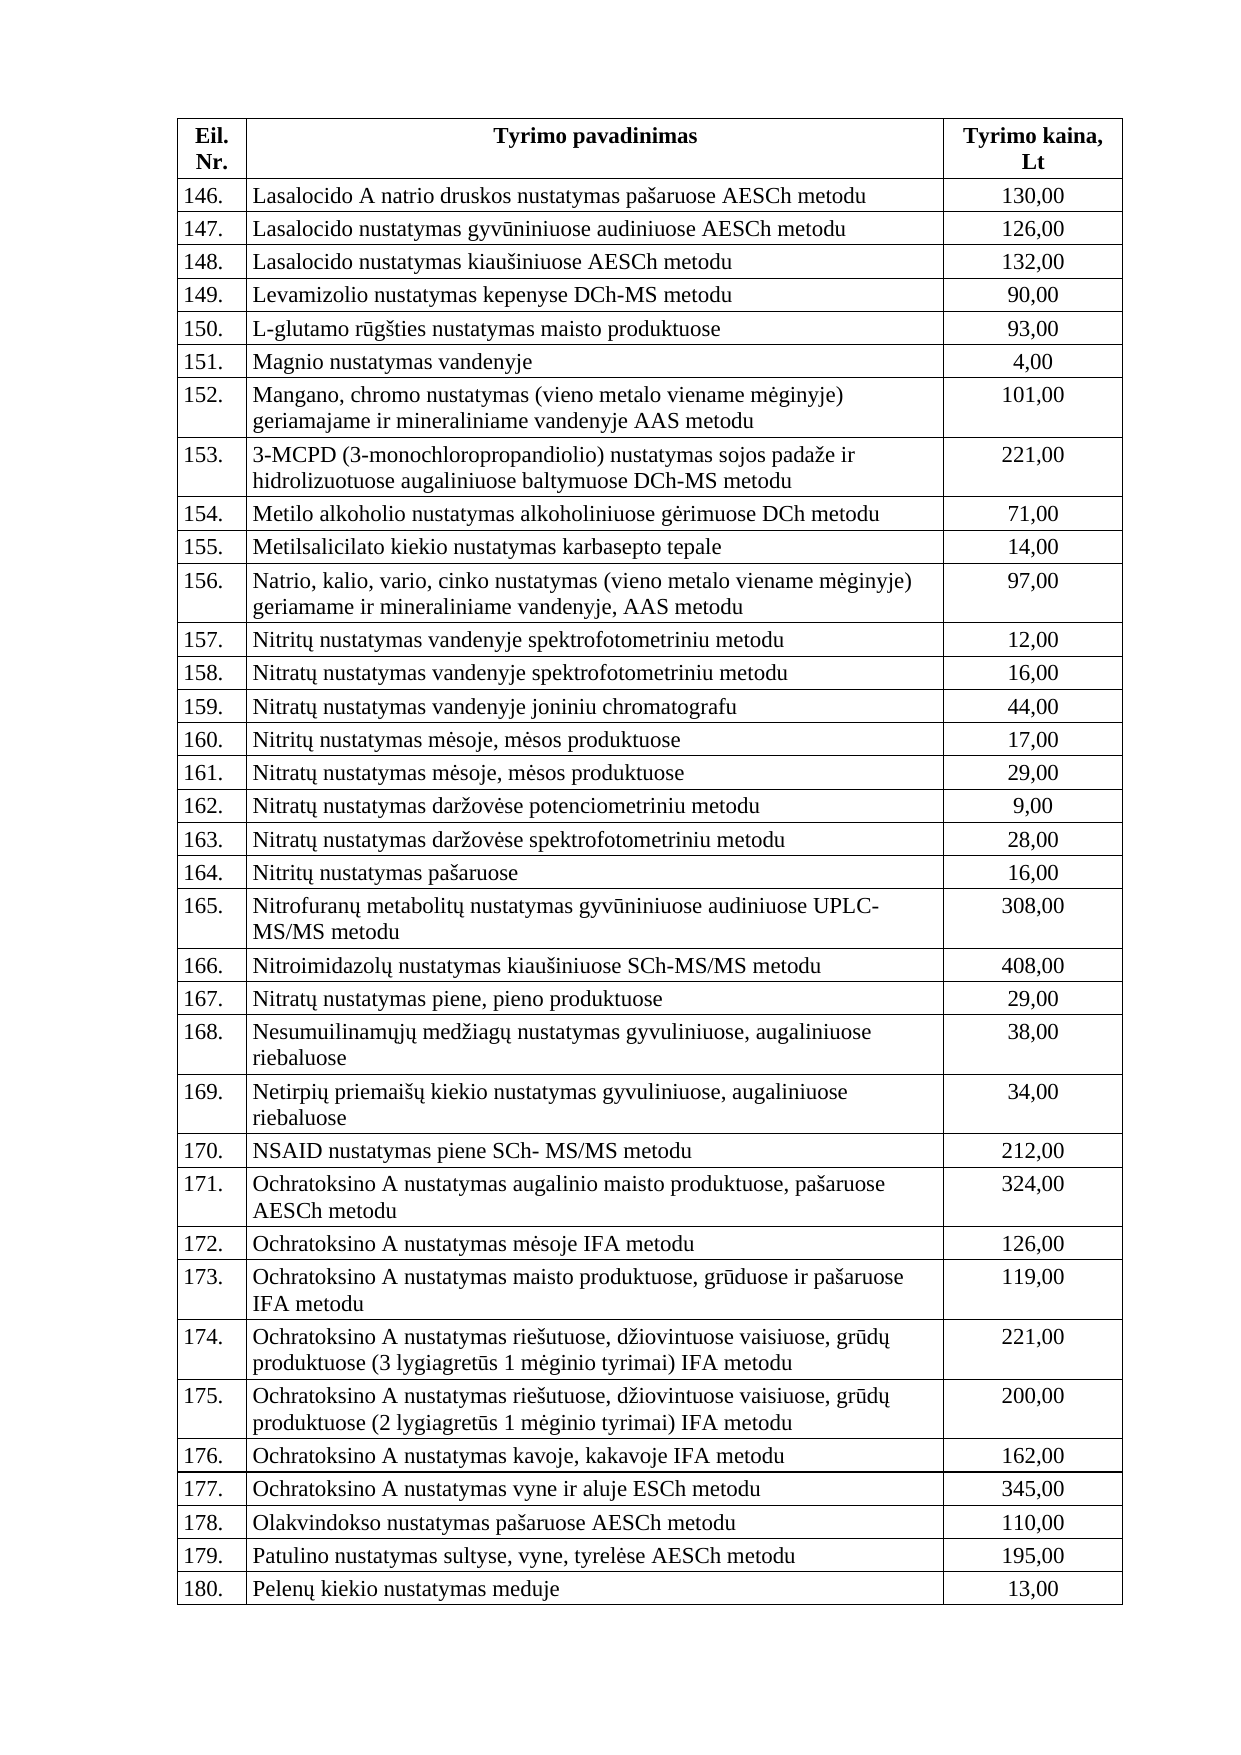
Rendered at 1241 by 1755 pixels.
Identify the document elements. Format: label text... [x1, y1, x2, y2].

table_cell 168. [178, 1015, 246, 1074]
table_cell 29,00 [944, 756, 1122, 788]
table_cell 155. [178, 531, 246, 563]
table_cell 166. [178, 949, 246, 981]
table_cell 147. [178, 212, 246, 244]
table_cell 158. [178, 657, 246, 689]
table_cell 16,00 [944, 657, 1122, 689]
table_cell 170. [178, 1134, 246, 1167]
table_cell 97,00 [944, 564, 1122, 622]
table_cell Lasalocido nustatymas gyvūniniuose audiniuose AESCh metodu [247, 212, 943, 244]
table_cell 159. [178, 690, 246, 722]
table_cell 148. [178, 245, 246, 277]
table_cell 178. [178, 1506, 246, 1538]
table_cell Natrio, kalio, vario, cinko nustatymas (vieno metalo viename mėginyje) geriamame ir mineraliniame vandenyje, AAS metodu [247, 564, 943, 622]
table_cell 167. [178, 982, 246, 1014]
table_cell 44,00 [944, 690, 1122, 722]
table_cell Lasalocido A natrio druskos nustatymas pašaruose AESCh metodu [247, 179, 943, 211]
table_cell 28,00 [944, 823, 1122, 855]
table_cell 172. [178, 1227, 246, 1259]
table_cell 161. [178, 756, 246, 788]
table_cell 17,00 [944, 723, 1122, 755]
table_cell Olakvindokso nustatymas pašaruose AESCh metodu [247, 1506, 943, 1538]
table_cell 169. [178, 1075, 246, 1133]
table_cell Nitritų nustatymas vandenyje spektrofotometriniu metodu [247, 623, 943, 656]
table_cell Metilo alkoholio nustatymas alkoholiniuose gėrimuose DCh metodu [247, 497, 943, 529]
table_cell 174. [178, 1320, 246, 1378]
table_cell Nitratų nustatymas vandenyje spektrofotometriniu metodu [247, 657, 943, 689]
table_cell L-glutamo rūgšties nustatymas maisto produktuose [247, 312, 943, 344]
table_cell 165. [178, 889, 246, 948]
table_cell 173. [178, 1260, 246, 1319]
table_cell Lasalocido nustatymas kiaušiniuose AESCh metodu [247, 245, 943, 277]
table_cell 3-MCPD (3-monochloropropandiolio) nustatymas sojos padaže ir hidrolizuotuose augaliniuose baltymuose DCh-MS metodu [247, 438, 943, 496]
table_cell 177. [178, 1473, 246, 1504]
table_cell 132,00 [944, 245, 1122, 277]
table_cell 156. [178, 564, 246, 622]
table_cell 149. [178, 279, 246, 311]
table_cell 195,00 [944, 1539, 1122, 1571]
table_cell Mangano, chromo nustatymas (vieno metalo viename mėginyje) geriamajame ir mineraliniame vandenyje AAS metodu [247, 378, 943, 437]
table_cell 146. [178, 179, 246, 211]
table_cell 119,00 [944, 1260, 1122, 1319]
table_header Tyrimo kaina, Lt [944, 119, 1122, 178]
table_cell Nitratų nustatymas daržovėse potenciometriniu metodu [247, 790, 943, 822]
table_cell 9,00 [944, 790, 1122, 822]
table_cell 163. [178, 823, 246, 855]
table_cell 29,00 [944, 982, 1122, 1014]
table_cell 157. [178, 623, 246, 656]
table_cell 408,00 [944, 949, 1122, 981]
table_cell Nitratų nustatymas vandenyje joniniu chromatografu [247, 690, 943, 722]
table_cell 180. [178, 1572, 246, 1604]
table_cell 71,00 [944, 497, 1122, 529]
table_cell 221,00 [944, 1320, 1122, 1378]
table_cell Nitratų nustatymas mėsoje, mėsos produktuose [247, 756, 943, 788]
table_cell 179. [178, 1539, 246, 1571]
table_cell Ochratoksino A nustatymas mėsoje IFA metodu [247, 1227, 943, 1259]
table_cell 151. [178, 345, 246, 377]
table_cell 160. [178, 723, 246, 755]
table_cell Nitroimidazolų nustatymas kiaušiniuose SCh-MS/MS metodu [247, 949, 943, 981]
table_cell 4,00 [944, 345, 1122, 377]
table_cell 200,00 [944, 1380, 1122, 1438]
table_header Tyrimo pavadinimas [247, 119, 943, 178]
table_cell 12,00 [944, 623, 1122, 656]
table_cell 90,00 [944, 279, 1122, 311]
table_cell 171. [178, 1168, 246, 1226]
table_cell Levamizolio nustatymas kepenyse DCh-MS metodu [247, 279, 943, 311]
table_cell Pelenų kiekio nustatymas meduje [247, 1572, 943, 1604]
table_cell 324,00 [944, 1168, 1122, 1226]
table_cell NSAID nustatymas piene SCh- MS/MS metodu [247, 1134, 943, 1167]
table_cell 110,00 [944, 1506, 1122, 1538]
table_cell 34,00 [944, 1075, 1122, 1133]
table_cell Ochratoksino A nustatymas augalinio maisto produktuose, pašaruose AESCh metodu [247, 1168, 943, 1226]
table_cell Metilsalicilato kiekio nustatymas karbasepto tepale [247, 531, 943, 563]
table_header Eil. Nr. [178, 119, 246, 178]
table_cell 162,00 [944, 1439, 1122, 1471]
table_cell Magnio nustatymas vandenyje [247, 345, 943, 377]
table_cell Ochratoksino A nustatymas riešutuose, džiovintuose vaisiuose, grūdų produktuose (2 lygiagretūs 1 mėginio tyrimai) IFA metodu [247, 1380, 943, 1438]
table_cell Netirpių priemaišų kiekio nustatymas gyvuliniuose, augaliniuose riebaluose [247, 1075, 943, 1133]
table_cell Ochratoksino A nustatymas riešutuose, džiovintuose vaisiuose, grūdų produktuose (3 lygiagretūs 1 mėginio tyrimai) IFA metodu [247, 1320, 943, 1378]
table_cell Nitratų nustatymas piene, pieno produktuose [247, 982, 943, 1014]
table_cell Ochratoksino A nustatymas maisto produktuose, grūduose ir pašaruose IFA metodu [247, 1260, 943, 1319]
table_cell 126,00 [944, 1227, 1122, 1259]
table_cell 93,00 [944, 312, 1122, 344]
table_cell 162. [178, 790, 246, 822]
table_cell 101,00 [944, 378, 1122, 437]
table_cell 16,00 [944, 856, 1122, 888]
table_cell 130,00 [944, 179, 1122, 211]
table_cell 164. [178, 856, 246, 888]
table_cell 38,00 [944, 1015, 1122, 1074]
table_cell Nitritų nustatymas pašaruose [247, 856, 943, 888]
table_cell Nitrofuranų metabolitų nustatymas gyvūniniuose audiniuose UPLC-MS/MS metodu [247, 889, 943, 948]
table_cell 152. [178, 378, 246, 437]
table_cell Nitritų nustatymas mėsoje, mėsos produktuose [247, 723, 943, 755]
table_cell Patulino nustatymas sultyse, vyne, tyrelėse AESCh metodu [247, 1539, 943, 1571]
table_cell 345,00 [944, 1473, 1122, 1504]
table_cell Nitratų nustatymas daržovėse spektrofotometriniu metodu [247, 823, 943, 855]
table_cell 221,00 [944, 438, 1122, 496]
table_cell 150. [178, 312, 246, 344]
table_cell 212,00 [944, 1134, 1122, 1167]
table_cell 153. [178, 438, 246, 496]
table_cell 13,00 [944, 1572, 1122, 1604]
table_cell 14,00 [944, 531, 1122, 563]
table_cell Nesumuilinamųjų medžiagų nustatymas gyvuliniuose, augaliniuose riebaluose [247, 1015, 943, 1074]
table_cell Ochratoksino A nustatymas kavoje, kakavoje IFA metodu [247, 1439, 943, 1471]
table_cell Ochratoksino A nustatymas vyne ir aluje ESCh metodu [247, 1473, 943, 1504]
table_cell 154. [178, 497, 246, 529]
table_cell 308,00 [944, 889, 1122, 948]
table_cell 175. [178, 1380, 246, 1438]
table_cell 126,00 [944, 212, 1122, 244]
table_cell 176. [178, 1439, 246, 1471]
